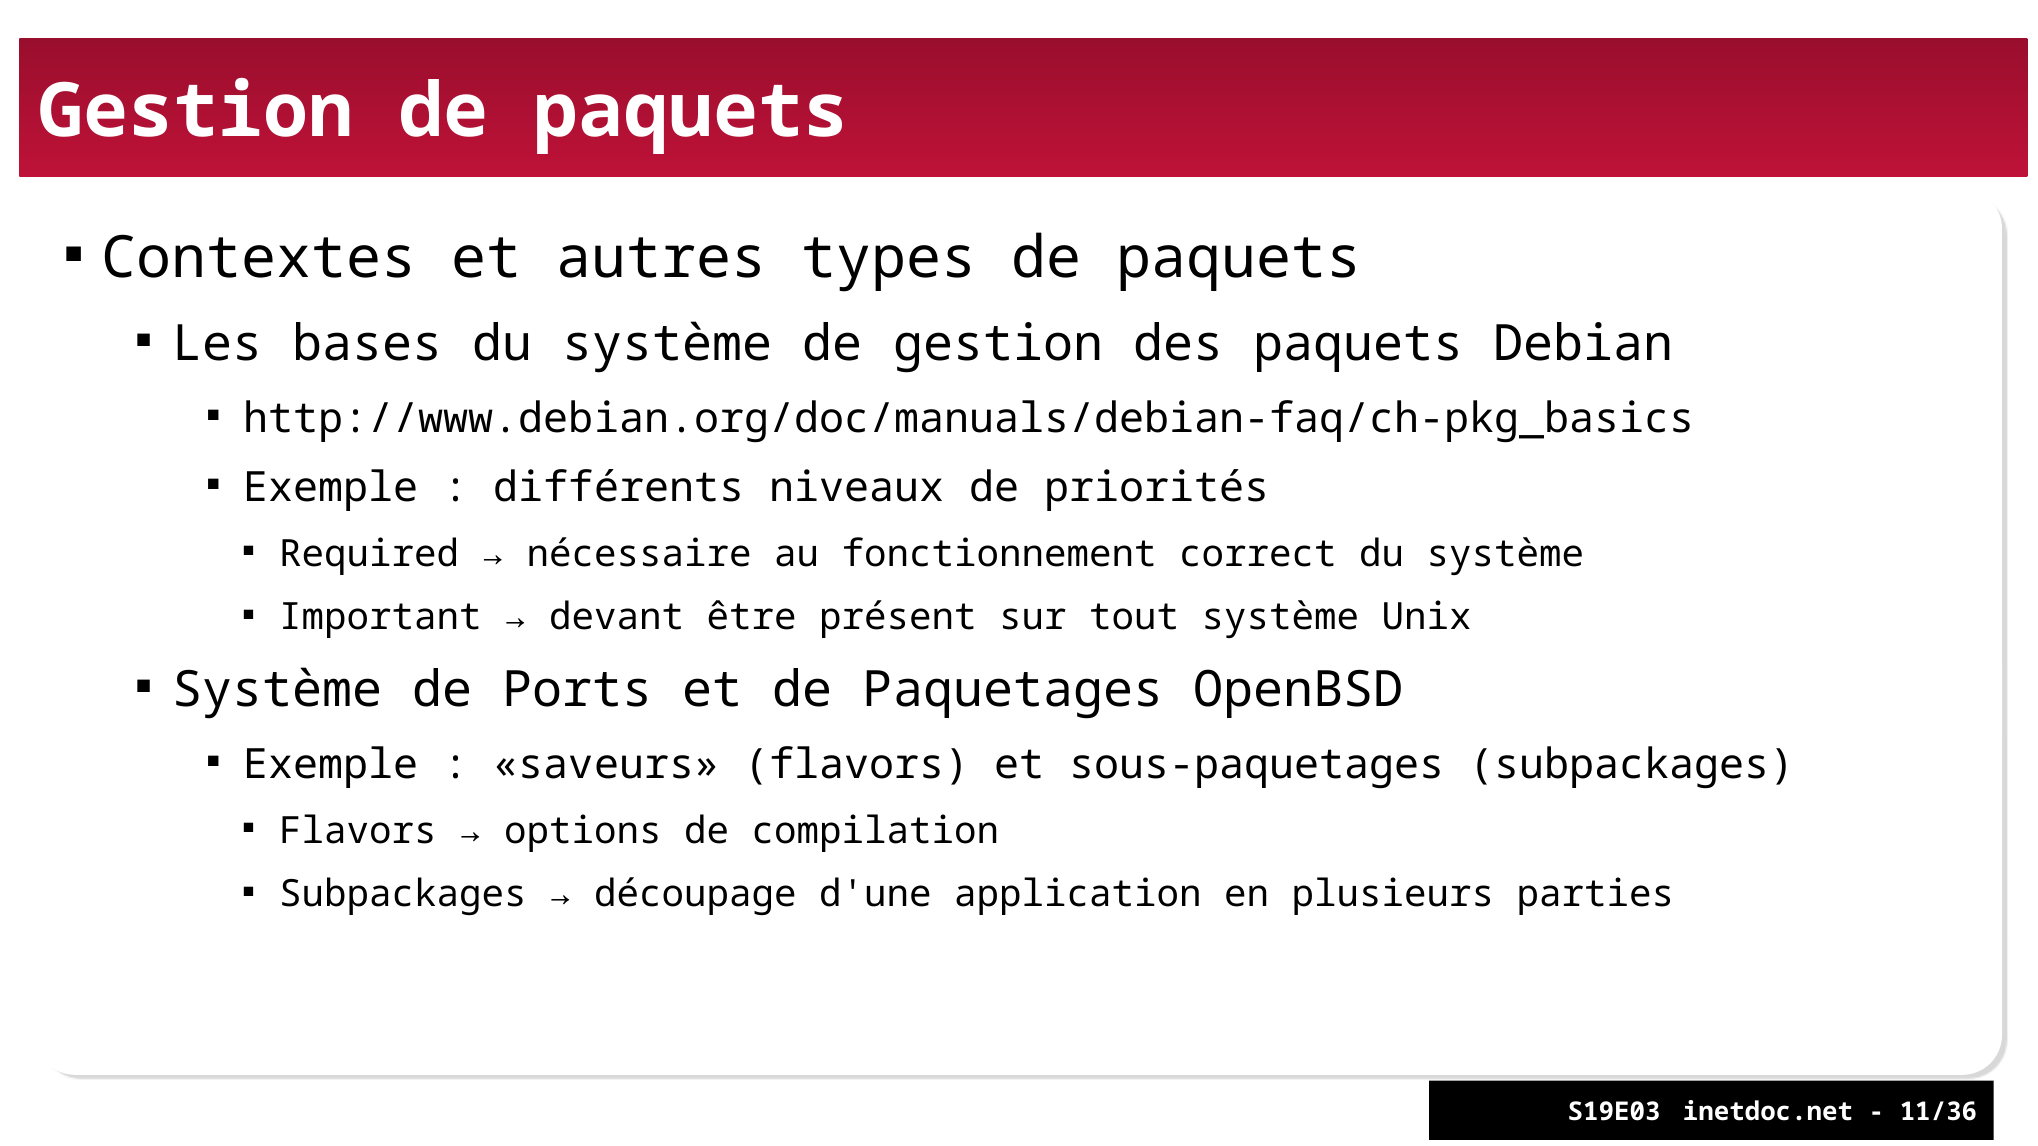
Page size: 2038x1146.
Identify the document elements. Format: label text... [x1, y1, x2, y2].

text_box S19E03 inetdoc.net - <numéro>/36 [1429, 1080, 1994, 1140]
text_box Gestion de paquets [19, 38, 2028, 177]
text_box Contextes et autres types de paquets Les bases du système de gestion des paquets Debian http://www.debian.org/doc/manuals/debian-faq/ch-pkg_basics Exemple : différents niveaux de priorités Required → nécessaire au fonctionnement correct du système Important → devant être présent sur tout système Unix Système de Ports et de Paquetages OpenBSD Exemple : «saveurs» (flavors) et sous-paquetages (subpackages) Flavors → options de compilation Subpackages → découpage d'une application en plusieurs parties [35, 188, 2003, 1075]
